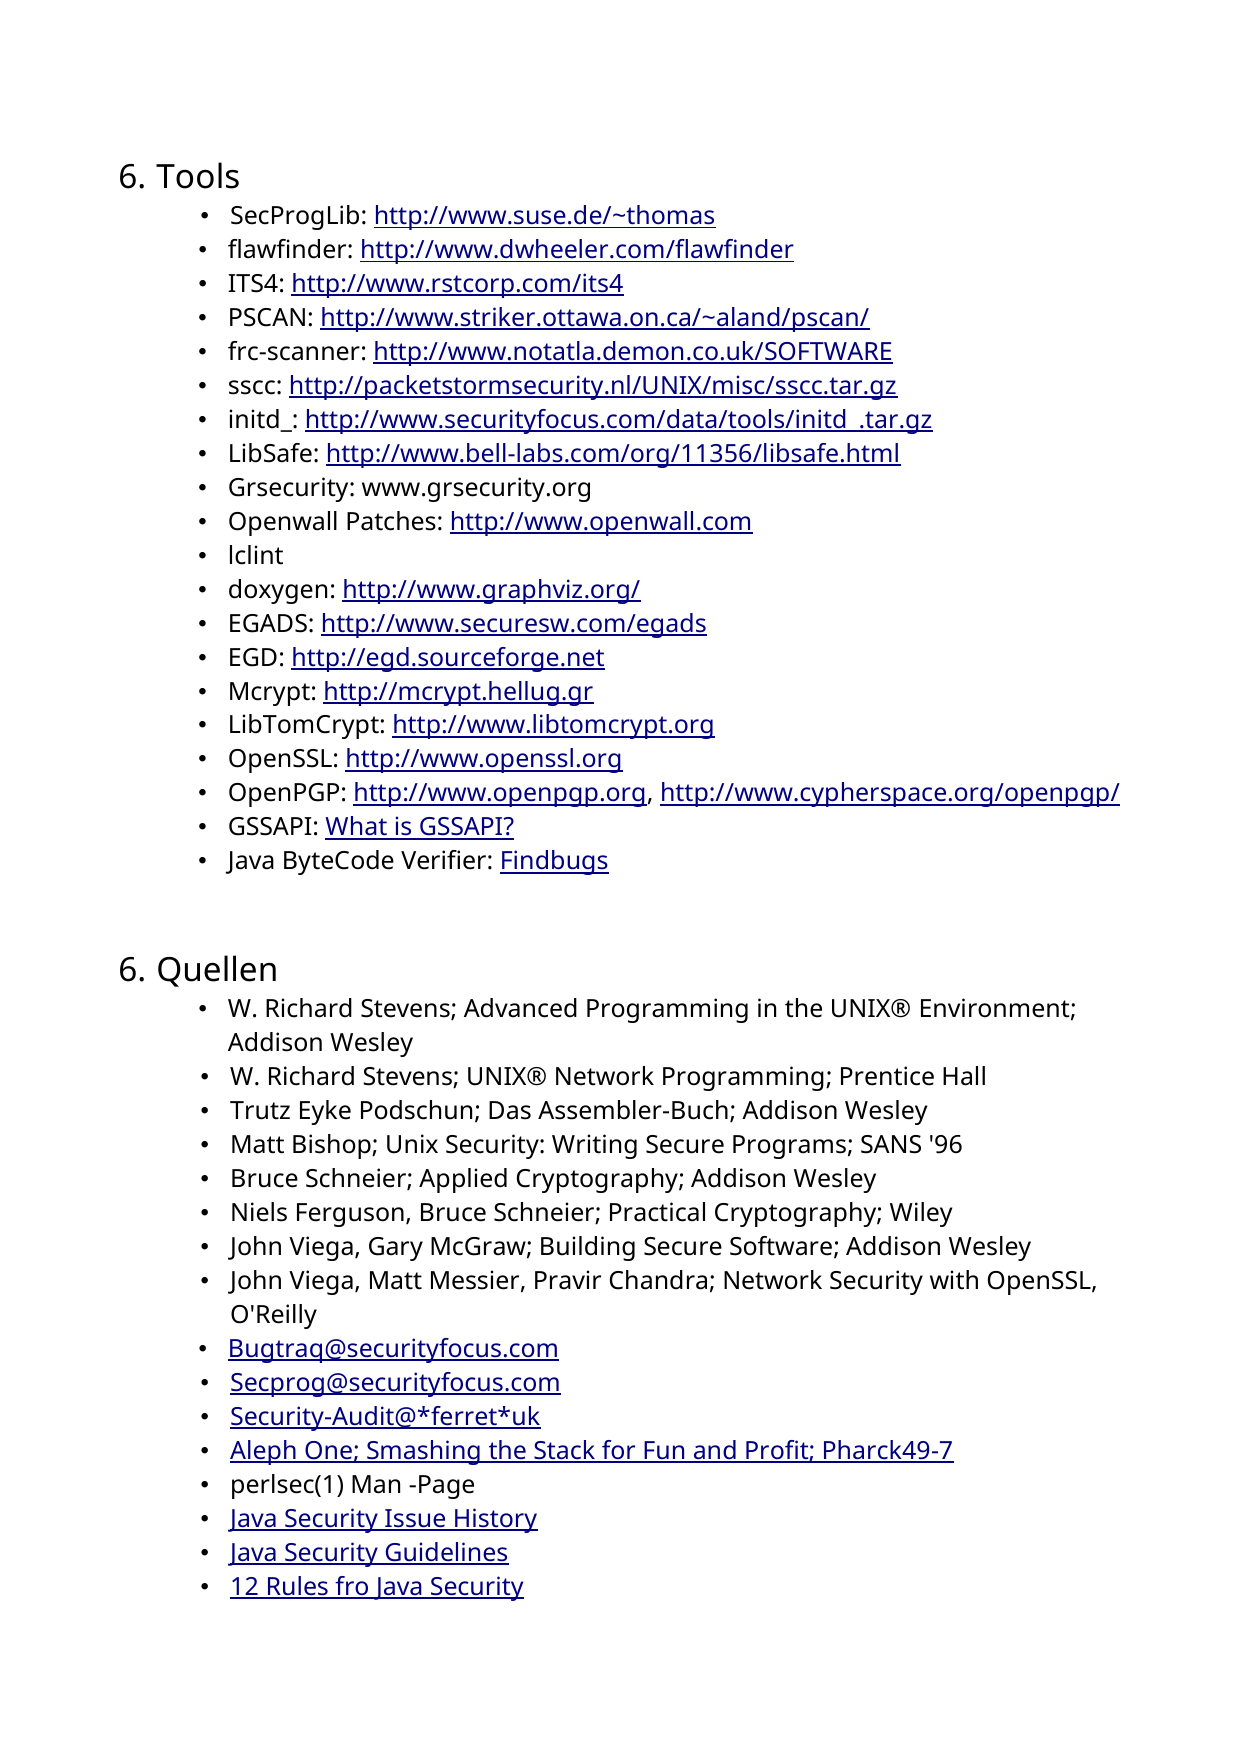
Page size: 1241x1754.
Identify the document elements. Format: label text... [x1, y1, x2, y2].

list Java Security Issue History [200, 1501, 1173, 1534]
list John Viega, Gary McGraw; Building Secure Software; Addison Wesley [200, 1229, 1173, 1263]
list Quellen [118, 945, 1173, 991]
list GSSAPI: What is GSSAPI? [198, 809, 1173, 843]
list John Viega, Matt Messier, Pravir Chandra; Network Security with OpenSSL, O'Reilly [200, 1263, 1173, 1331]
list frc-scanner: http://www.notatla.demon.co.uk/SOFTWARE [198, 334, 1173, 368]
list ITS4: http://www.rstcorp.com/its4 [198, 266, 1173, 300]
list EGADS: http://www.securesw.com/egads [198, 606, 1173, 639]
list LibSafe: http://www.bell-labs.com/org/11356/libsafe.html [198, 436, 1173, 470]
list W. Richard Stevens; Advanced Programming in the UNIX® Environment; Addison Wesley [198, 991, 1173, 1059]
list Java Security Guidelines [200, 1534, 1173, 1568]
list Bruce Schneier; Applied Cryptography; Addison Wesley [200, 1161, 1173, 1195]
list Secprog@securityfocus.com [200, 1365, 1173, 1399]
list Grsecurity: www.grsecurity.org [198, 470, 1173, 504]
list Trutz Eyke Podschun; Das Assembler-Buch; Addison Wesley [200, 1093, 1173, 1127]
list Mcrypt: http://mcrypt.hellug.gr [198, 673, 1173, 707]
list SecProgLib: http://www.suse.de/~thomas [200, 198, 1173, 232]
list sscc: http://packetstormsecurity.nl/UNIX/misc/sscc.tar.gz [198, 368, 1173, 402]
list initd_: http://www.securityfocus.com/data/tools/initd_.tar.gz [198, 402, 1173, 436]
list OpenSSL: http://www.openssl.org [198, 741, 1173, 775]
list Aleph One; Smashing the Stack for Fun and Profit; Pharck49-7 [200, 1433, 1173, 1467]
list Security-Audit@*ferret*uk [200, 1399, 1173, 1433]
list 12 Rules fro Java Security [200, 1568, 1173, 1602]
list Tools [118, 152, 1173, 198]
list EGD: http://egd.sourceforge.net [198, 639, 1173, 673]
list Bugtraq@securityfocus.com [198, 1331, 1173, 1365]
list flawfinder: http://www.dwheeler.com/flawfinder [198, 232, 1173, 266]
list LibTomCrypt: http://www.libtomcrypt.org [198, 707, 1173, 741]
list Java ByteCode Verifier: Findbugs [198, 843, 1173, 877]
list Niels Ferguson, Bruce Schneier; Practical Cryptography; Wiley [200, 1195, 1173, 1229]
list OpenPGP: http://www.openpgp.org, http://www.cypherspace.org/openpgp/ [198, 775, 1173, 809]
list Matt Bishop; Unix Security: Writing Secure Programs; SANS '96 [200, 1127, 1173, 1161]
list perlsec(1) Man -Page [200, 1467, 1173, 1501]
list lclint [198, 538, 1173, 572]
list Openwall Patches: http://www.openwall.com [198, 504, 1173, 538]
list doxygen: http://www.graphviz.org/ [198, 572, 1173, 606]
list W. Richard Stevens; UNIX® Network Programming; Prentice Hall [200, 1059, 1173, 1093]
list PSCAN: http://www.striker.ottawa.on.ca/~aland/pscan/ [198, 300, 1173, 334]
